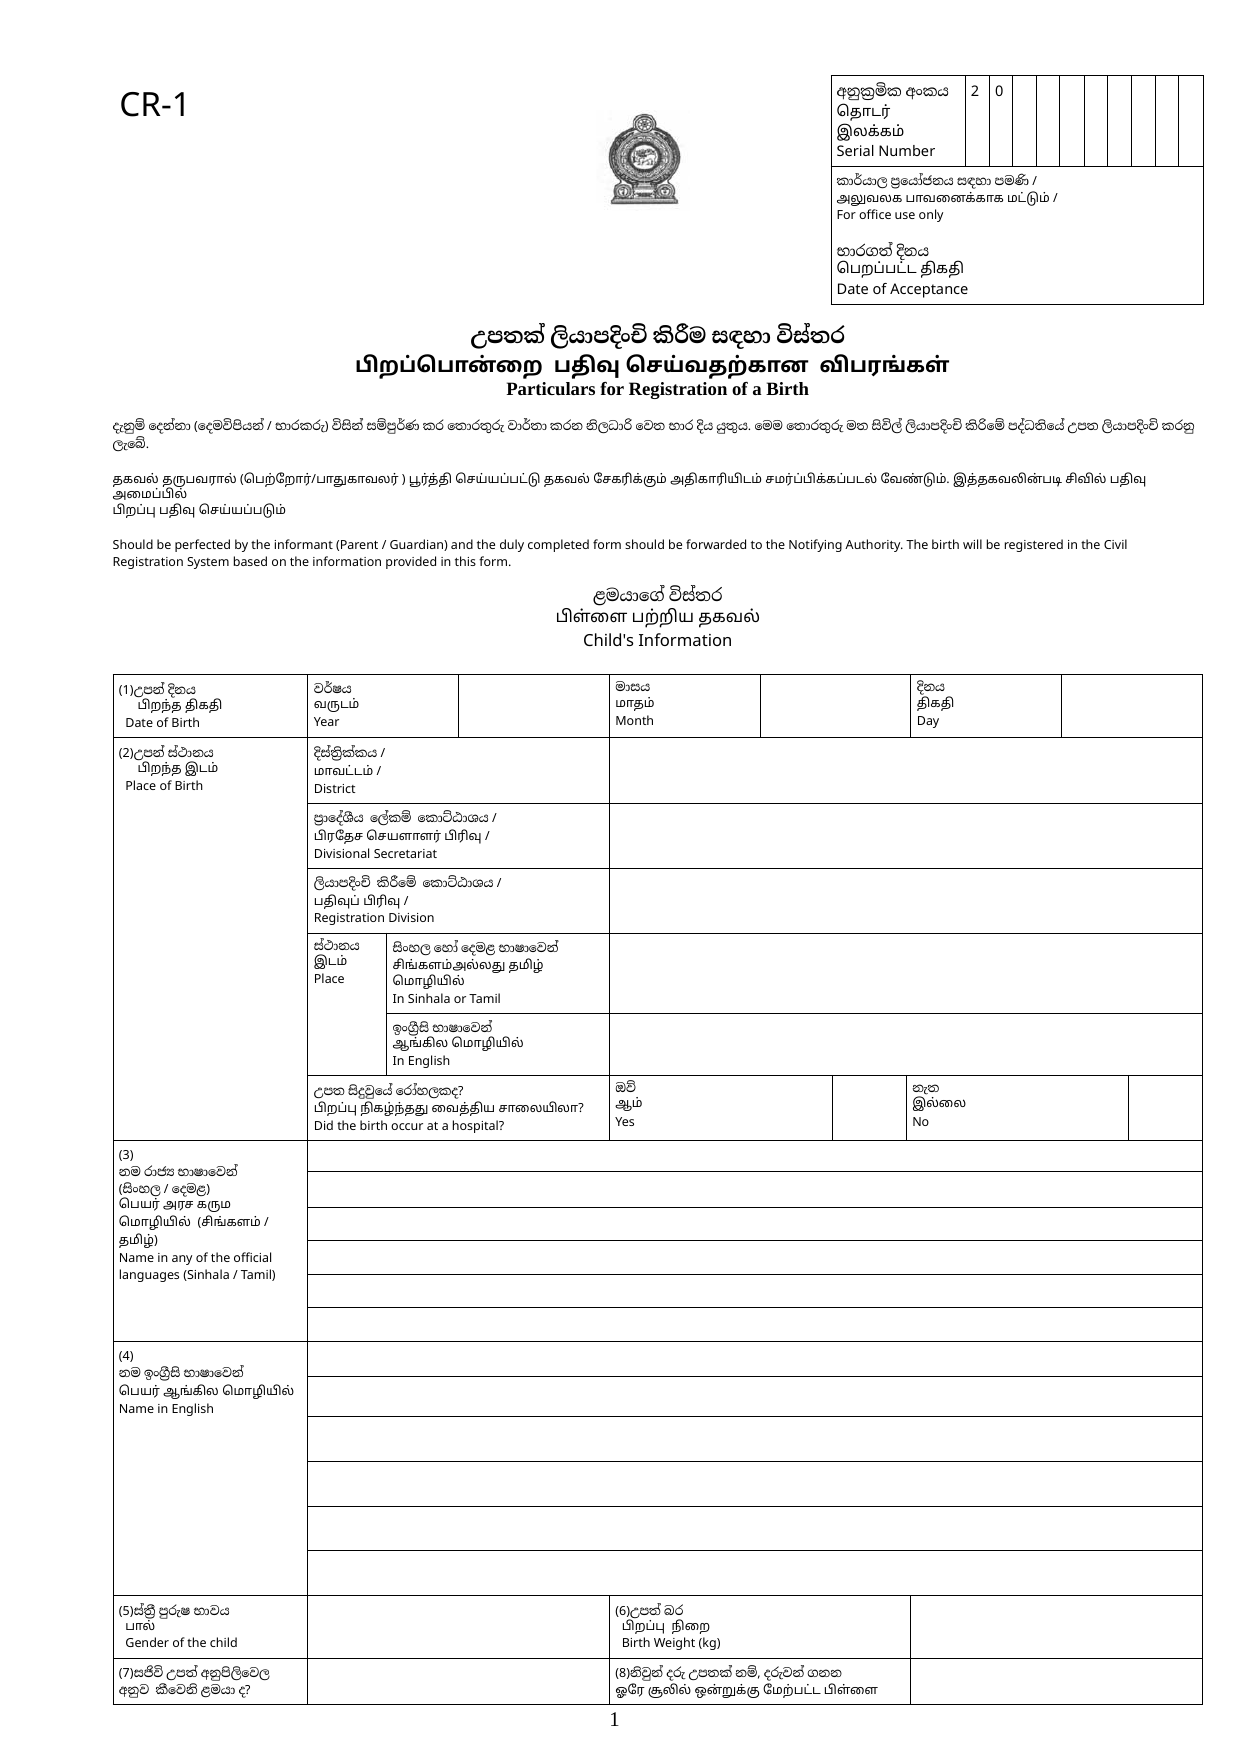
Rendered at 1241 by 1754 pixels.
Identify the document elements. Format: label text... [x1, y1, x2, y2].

table_cell [114, 1013, 307, 1075]
table_cell (8)නිවුන් දරු උපතක් නම්, දරුවන් ගනන ஓரே சூலில் ஒன்றுக்கு மேற்பட்ட பிள்ளை [610, 1659, 910, 1704]
table_header 0 [990, 76, 1012, 166]
table_cell (4) නම ඉංග්‍රීසි භාෂාවෙන් பெயர் ஆங்கில மொழியில் Name in English [114, 1342, 307, 1595]
table_cell [294, 166, 831, 304]
table_cell [911, 1659, 1202, 1704]
text தகவல் தருபவரால் (பெற்றோர்/பாதுகாவலர் ) பூர்த்தி செய்யப்பட்டு தகவல் சேகரிக்கும் அதிகாரியிடம் சமர்ப்பிக்கப்படல் வேண்டும். இத்தகவலின்படி சிவில் பதிவு அமைப்பில் [112, 470, 1203, 503]
table_cell (2)උපන් ස්ථානය பிறந்த இடம் Place of Birth [114, 738, 307, 1013]
text பிறப்பொன்றை பதிவு செய்வதற்கான விபரங்கள் [112, 350, 1203, 378]
table_cell [308, 1342, 1202, 1376]
table_cell [308, 1462, 1202, 1506]
table_cell [610, 934, 1202, 1013]
table_header වර්ෂය வருடம் Year [308, 675, 458, 737]
table_cell ලියාපදිංචි කිරීමේ කොට්ඨාශය / பதிவுப் பிரிவு / Registration Division [308, 869, 609, 932]
table_cell (6)උපත් බර பிறப்பு நிறை Birth Weight (kg) [610, 1596, 910, 1657]
table_cell [308, 1507, 1202, 1550]
table_header [761, 675, 910, 737]
table_cell නැත இல்லை No [907, 1076, 1128, 1139]
table_cell (7)සජිවි උපත් අනුපිලිවෙල අනුව කීවෙනි ළමයා ද? [114, 1659, 307, 1704]
table_cell උපත සිදුවුයේ රෝහලකද? பிறப்பு நிகழ்ந்தது வைத்திய சாலையிலா? Did the birth occur at a hospital? [308, 1076, 609, 1139]
table_header (1)උපන් දිනය பிறந்த திகதி Date of Birth [114, 675, 307, 737]
table_header [459, 675, 609, 737]
table_cell ස්ථානය இடம் Place [308, 934, 386, 1075]
table_cell සිංහල හෝ දෙමළ භාෂාවෙන් சிங்களம்அல்லது தமிழ் மொழியில் In Sinhala or Tamil [387, 934, 609, 1013]
table_cell [308, 1275, 1202, 1307]
table_cell [610, 869, 1202, 932]
table_cell දිස්ත්‍රික්කය / மாவட்டம் / District [308, 738, 609, 803]
table_cell (5)ස්ත්‍රී පුරුෂ භාවය பால் Gender of the child [114, 1596, 307, 1657]
text Child's Information [112, 629, 1203, 651]
table_header [1132, 76, 1155, 166]
table_cell [833, 1076, 906, 1139]
table_cell (3) නම රාජ්‍ය භාෂාවෙන් (සිංහල / දෙමළ) பெயர் அரச கரும மொழியில் (சிங்களம் / தமிழ்) Name in any of the official languages (Sinhala / Tamil) [114, 1141, 307, 1341]
table_cell [308, 1659, 609, 1704]
table_cell [308, 1551, 1202, 1595]
picture [596, 110, 690, 211]
table_cell කාර්යාල ප්‍රයෝජනය සඳහා පමණි / அலுவலக பாவனைக்காக மட்டும் / For office use only භාරගත් දිනය பெறப்பட்ட திகதி Date of Acceptance [832, 167, 1203, 304]
text Should be perfected by the informant (Parent / Guardian) and the duly completed form should be forwarded to the Notifying Authority. The birth will be registered in the Civil Registration System based on the information provided in this form. [112, 536, 1203, 570]
text பிள்ளை பற்றிய தகவல் [112, 608, 1203, 629]
table_header [1108, 76, 1131, 166]
table_header [1085, 76, 1107, 166]
table_cell [610, 738, 1202, 803]
table_cell [911, 1596, 1202, 1657]
table_cell [308, 1377, 1202, 1416]
table_header [1060, 76, 1084, 166]
table_header අනුක්‍රමික අංකය தொடர் இலக்கம் Serial Number [832, 76, 965, 166]
table_cell [308, 1308, 1202, 1341]
table_cell ඔව් ஆம் Yes [610, 1076, 832, 1139]
table_header [1013, 76, 1036, 166]
table_cell [308, 1141, 1202, 1171]
table_cell [308, 1417, 1202, 1461]
text දැනුම් දෙන්නා (දෙමවිපියන් / භාරකරු) විසින් සම්පුර්ණ කර තොරතුරු වාර්තා කරන නිලධාරි වෙත භාර දිය යුතුය. මෙම තොරතුරු මත සිවිල් ලියාපදිංචි කිරිමේ පද්ධතියේ උපත ලියාපදිංචි කරනු ලැබේ. [112, 417, 1203, 453]
table_header [294, 75, 831, 166]
table_cell [113, 166, 294, 304]
table_cell ප්‍රාදේශීය ලේකම් කොට්ඨාශය / பிரதேச செயளாளர் பிரிவு / Divisional Secretariat [308, 804, 609, 868]
table_header මාසය மாதம் Month [610, 675, 760, 737]
table_cell ඉංග්‍රීසි භාෂාවෙන් ஆங்கில மொழியில் In English [387, 1014, 609, 1075]
table_cell [308, 1208, 1202, 1240]
table_header [1179, 76, 1203, 166]
table_cell [1129, 1076, 1202, 1139]
text උපතක් ලියාපදිංචි කිරීම සඳහා විස්තර [112, 321, 1203, 350]
text ළම‌යාගේ විස්තර [112, 587, 1203, 608]
table_header 2 [966, 76, 989, 166]
table_cell [308, 1596, 609, 1657]
table_cell [610, 804, 1202, 868]
text Particulars for Registration of a Birth [112, 378, 1203, 400]
table_header [1156, 76, 1178, 166]
table_cell [610, 1014, 1202, 1075]
table_header [1062, 675, 1202, 737]
table_header දිනය திகதி Day [911, 675, 1061, 737]
table_cell [308, 1172, 1202, 1207]
table_cell [308, 1241, 1202, 1274]
text பிறப்பு பதிவு செய்யப்படும் [112, 503, 1203, 519]
table_cell [114, 1075, 307, 1139]
table_header [1037, 76, 1059, 166]
table_header CR-1 [113, 75, 294, 166]
